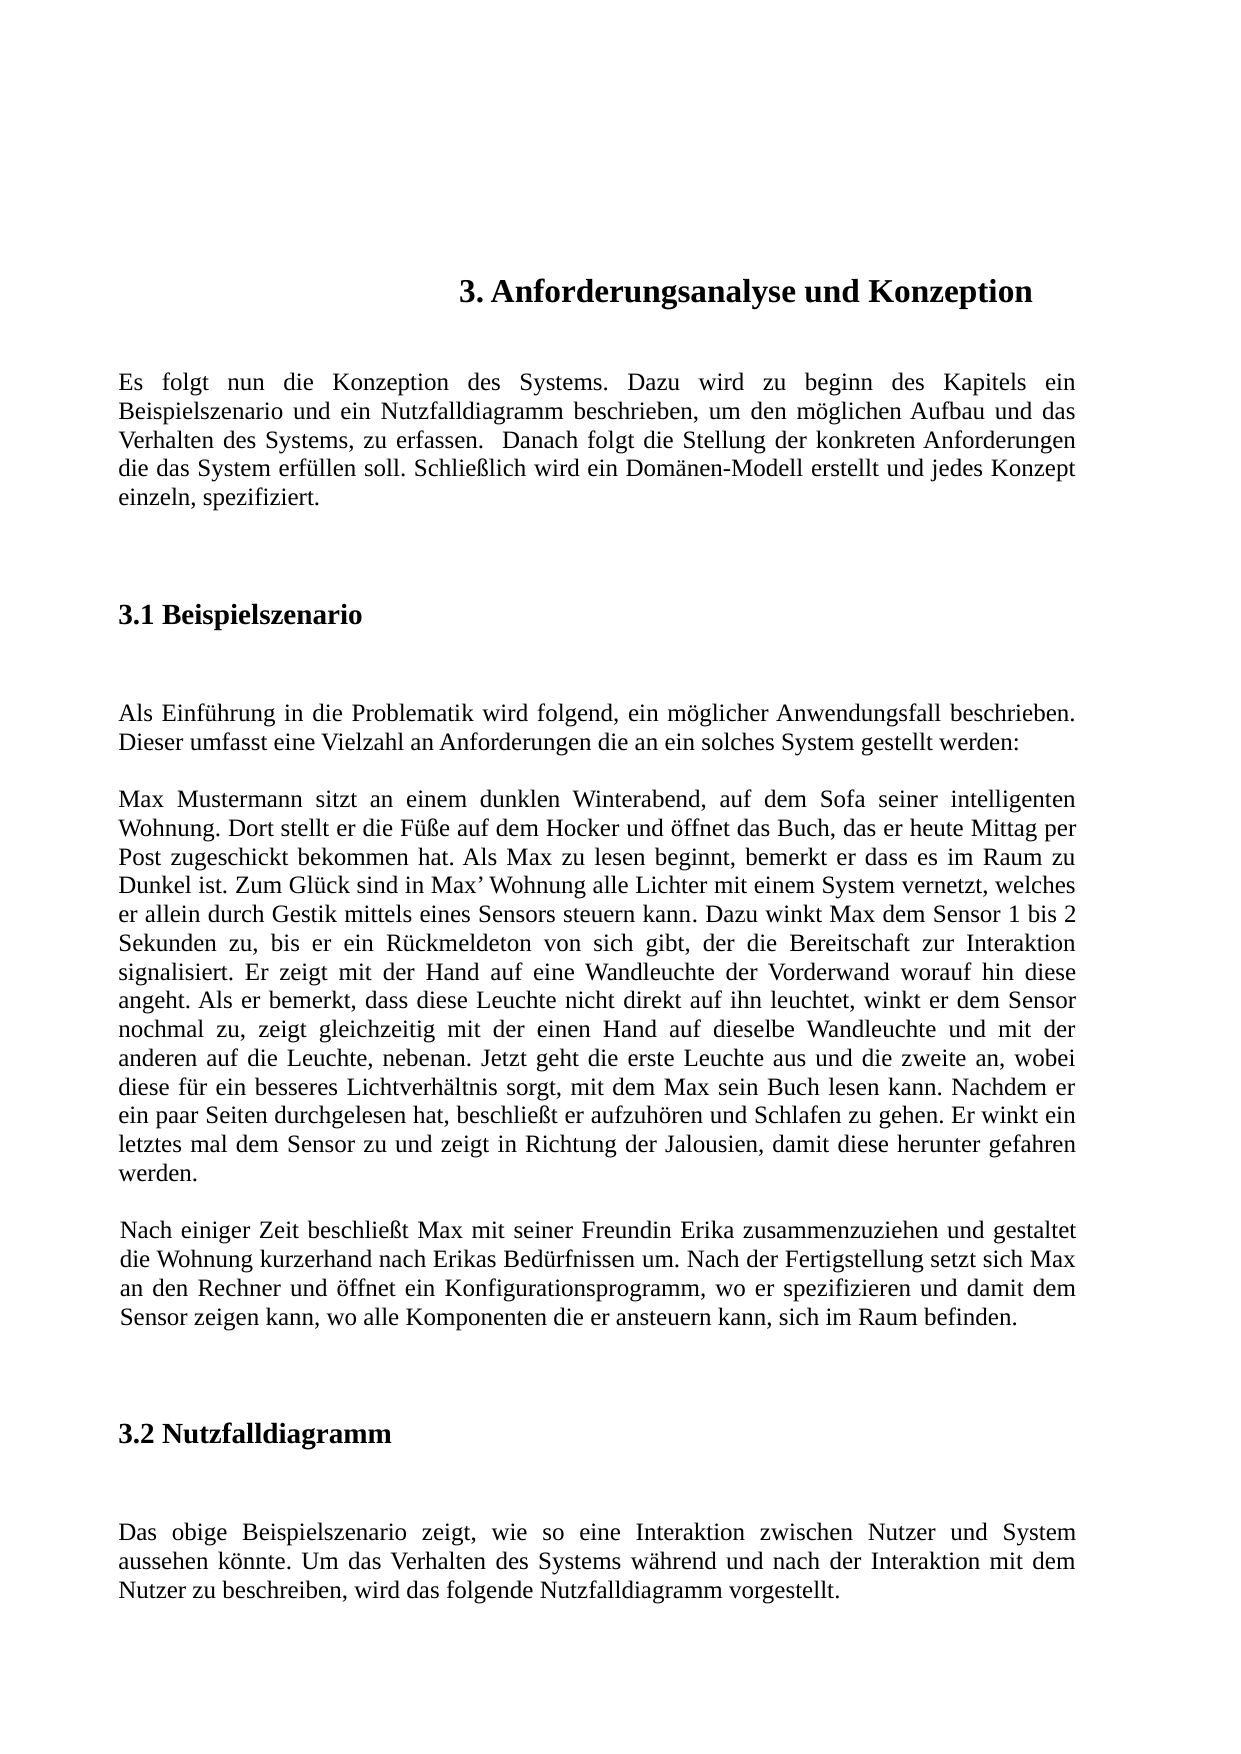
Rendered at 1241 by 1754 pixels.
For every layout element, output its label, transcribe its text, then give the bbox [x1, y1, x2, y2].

text Als Einführung in die Problematik wird folgend, ein möglicher Anwendungsfall beschrieben. Dieser umfasst eine Vielzahl an Anforderungen die an ein solches System gestellt werden: [118, 698, 1077, 755]
text 3.1 Beispielszenario [118, 597, 1077, 631]
text 3.2 Nutzfalldiagramm [118, 1417, 1033, 1450]
text Max Mustermann sitzt an einem dunklen Winterabend, auf dem Sofa seiner intelligenten Wohnung. Dort stellt er die Füße auf dem Hocker und öffnet das Buch, das er heute Mittag per Post zugeschickt bekommen hat. Als Max zu lesen beginnt, bemerkt er dass es im Raum zu Dunkel ist. Zum Glück sind in Max’ Wohnung alle Lichter mit einem System vernetzt, welches er allein durch Gestik mittels eines Sensors steuern kann. Dazu winkt Max dem Sensor 1 bis 2 Sekunden zu, bis er ein Rückmeldeton von sich gibt, der die Bereitschaft zur Interaktion signalisiert. Er zeigt mit der Hand auf eine Wandleuchte der Vorderwand worauf hin diese angeht. Als er bemerkt, dass diese Leuchte nicht direkt auf ihn leuchtet, winkt er dem Sensor nochmal zu, zeigt gleichzeitig mit der einen Hand auf dieselbe Wandleuchte und mit der anderen auf die Leuchte, nebenan. Jetzt geht die erste Leuchte aus und die zweite an, wobei diese für ein besseres Lichtverhältnis sorgt, mit dem Max sein Buch lesen kann. Nachdem er ein paar Seiten durchgelesen hat, beschließt er aufzuhören und Schlafen zu gehen. Er winkt ein letztes mal dem Sensor zu und zeigt in Richtung der Jalousien, damit diese herunter gefahren werden. [118, 784, 1077, 1187]
text 3. Anforderungsanalyse und Konzeption [118, 271, 1033, 310]
text Das obige Beispielszenario zeigt, wie so eine Interaktion zwischen Nutzer und System aussehen könnte. Um das Verhalten des Systems während und nach der Interaktion mit dem Nutzer zu beschreiben, wird das folgende Nutzfalldiagramm vorgestellt. [118, 1517, 1077, 1603]
text Nach einiger Zeit beschließt Max mit seiner Freundin Erika zusammenzuziehen und gestaltet die Wohnung kurzerhand nach Erikas Bedürfnissen um. Nach der Fertigstellung setzt sich Max an den Rechner und öffnet ein Konfigurationsprogramm, wo er spezifizieren und damit dem Sensor zeigen kann, wo alle Komponenten die er ansteuern kann, sich im Raum befinden. [119, 1215, 1077, 1330]
text Es folgt nun die Konzeption des Systems. Dazu wird zu beginn des Kapitels ein Beispielszenario und ein Nutzfalldiagramm beschrieben, um den möglichen Aufbau und das Verhalten des Systems, zu erfassen. Danach folgt die Stellung der konkreten Anforderungen die das System erfüllen soll. Schließlich wird ein Domänen-Modell erstellt und jedes Konzept einzeln, spezifiziert. [118, 367, 1077, 511]
